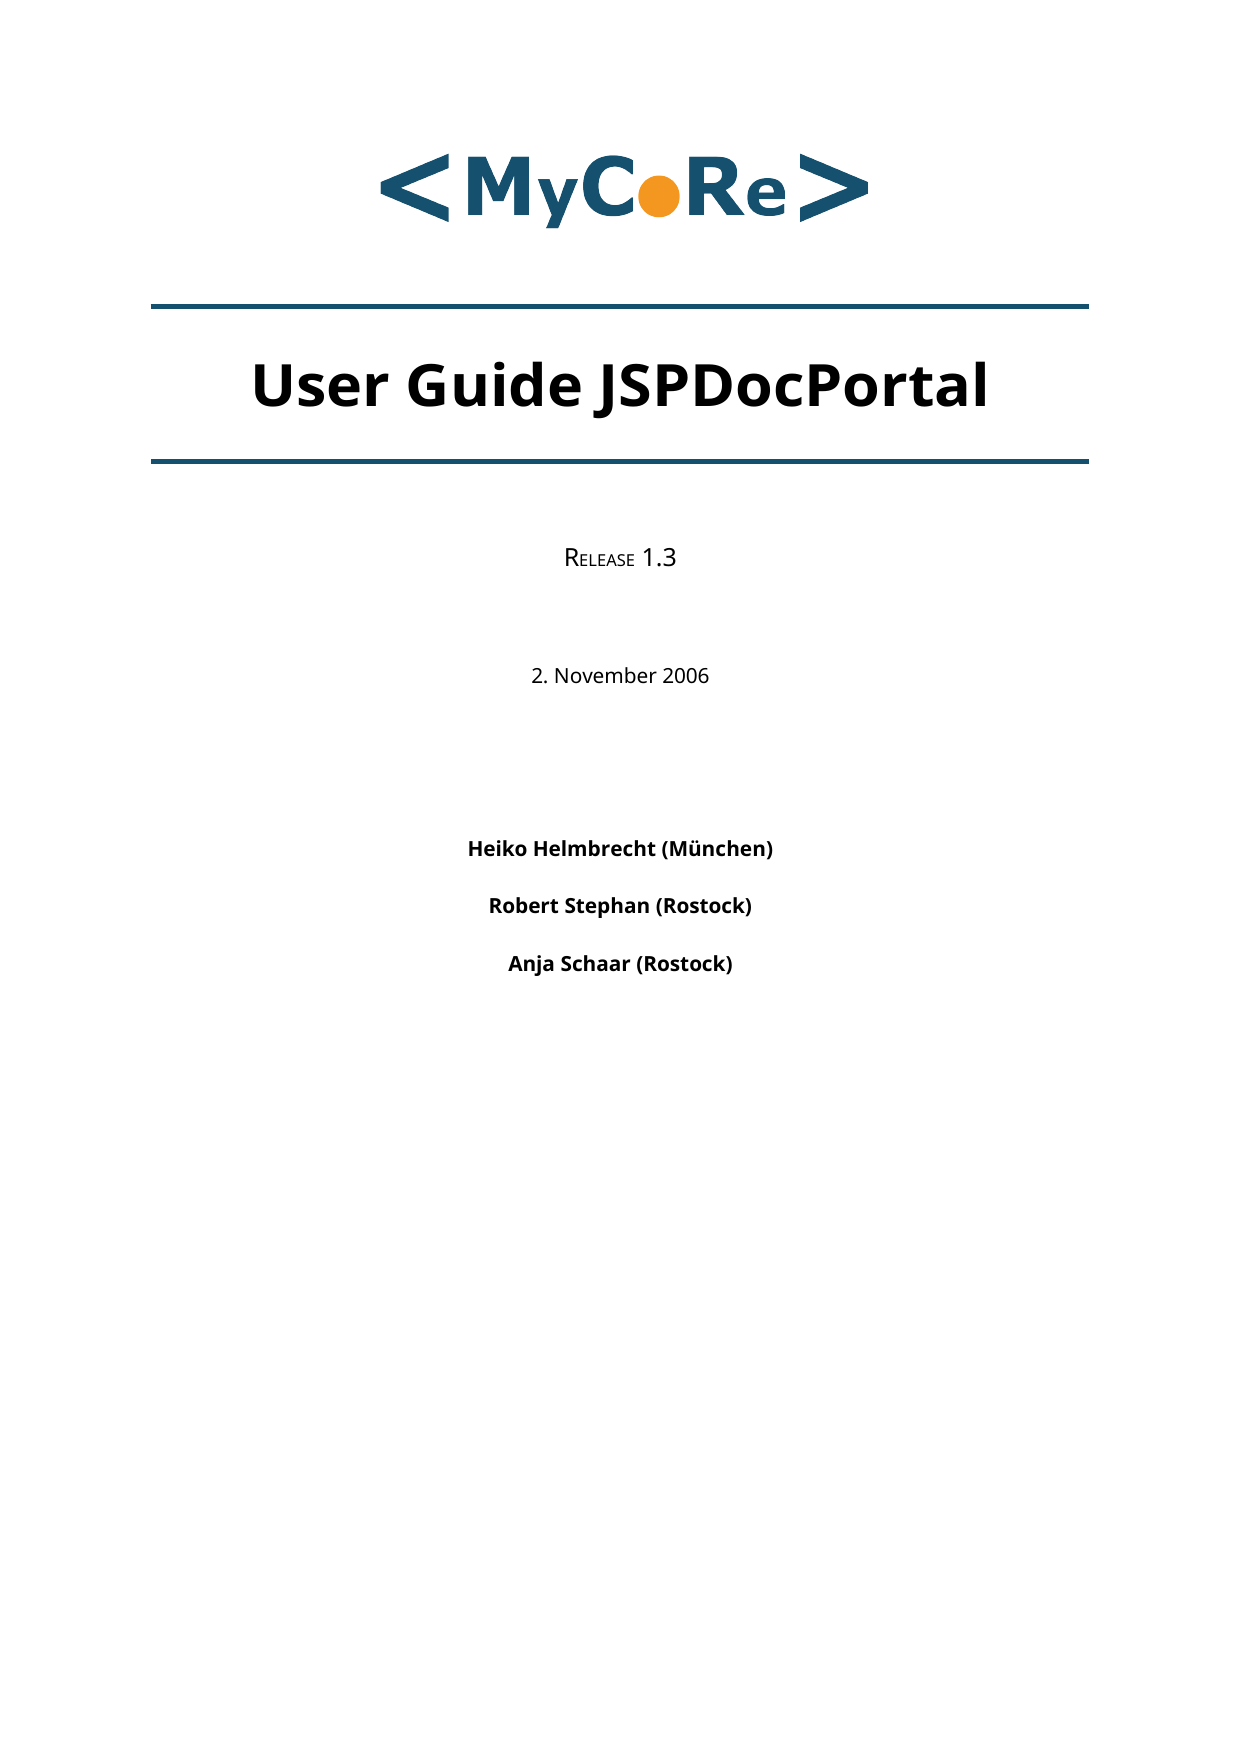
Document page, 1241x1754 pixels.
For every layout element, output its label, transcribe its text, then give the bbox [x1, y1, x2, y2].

picture [360, 146, 880, 239]
table_cell Release 1.3 2. November 2006 Heiko Helmbrecht (München) Robert Stephan (Rostock) Anja Schaar (Rostock) [151, 464, 1089, 1034]
table_header User Guide JSPDocPortal [151, 309, 1089, 459]
